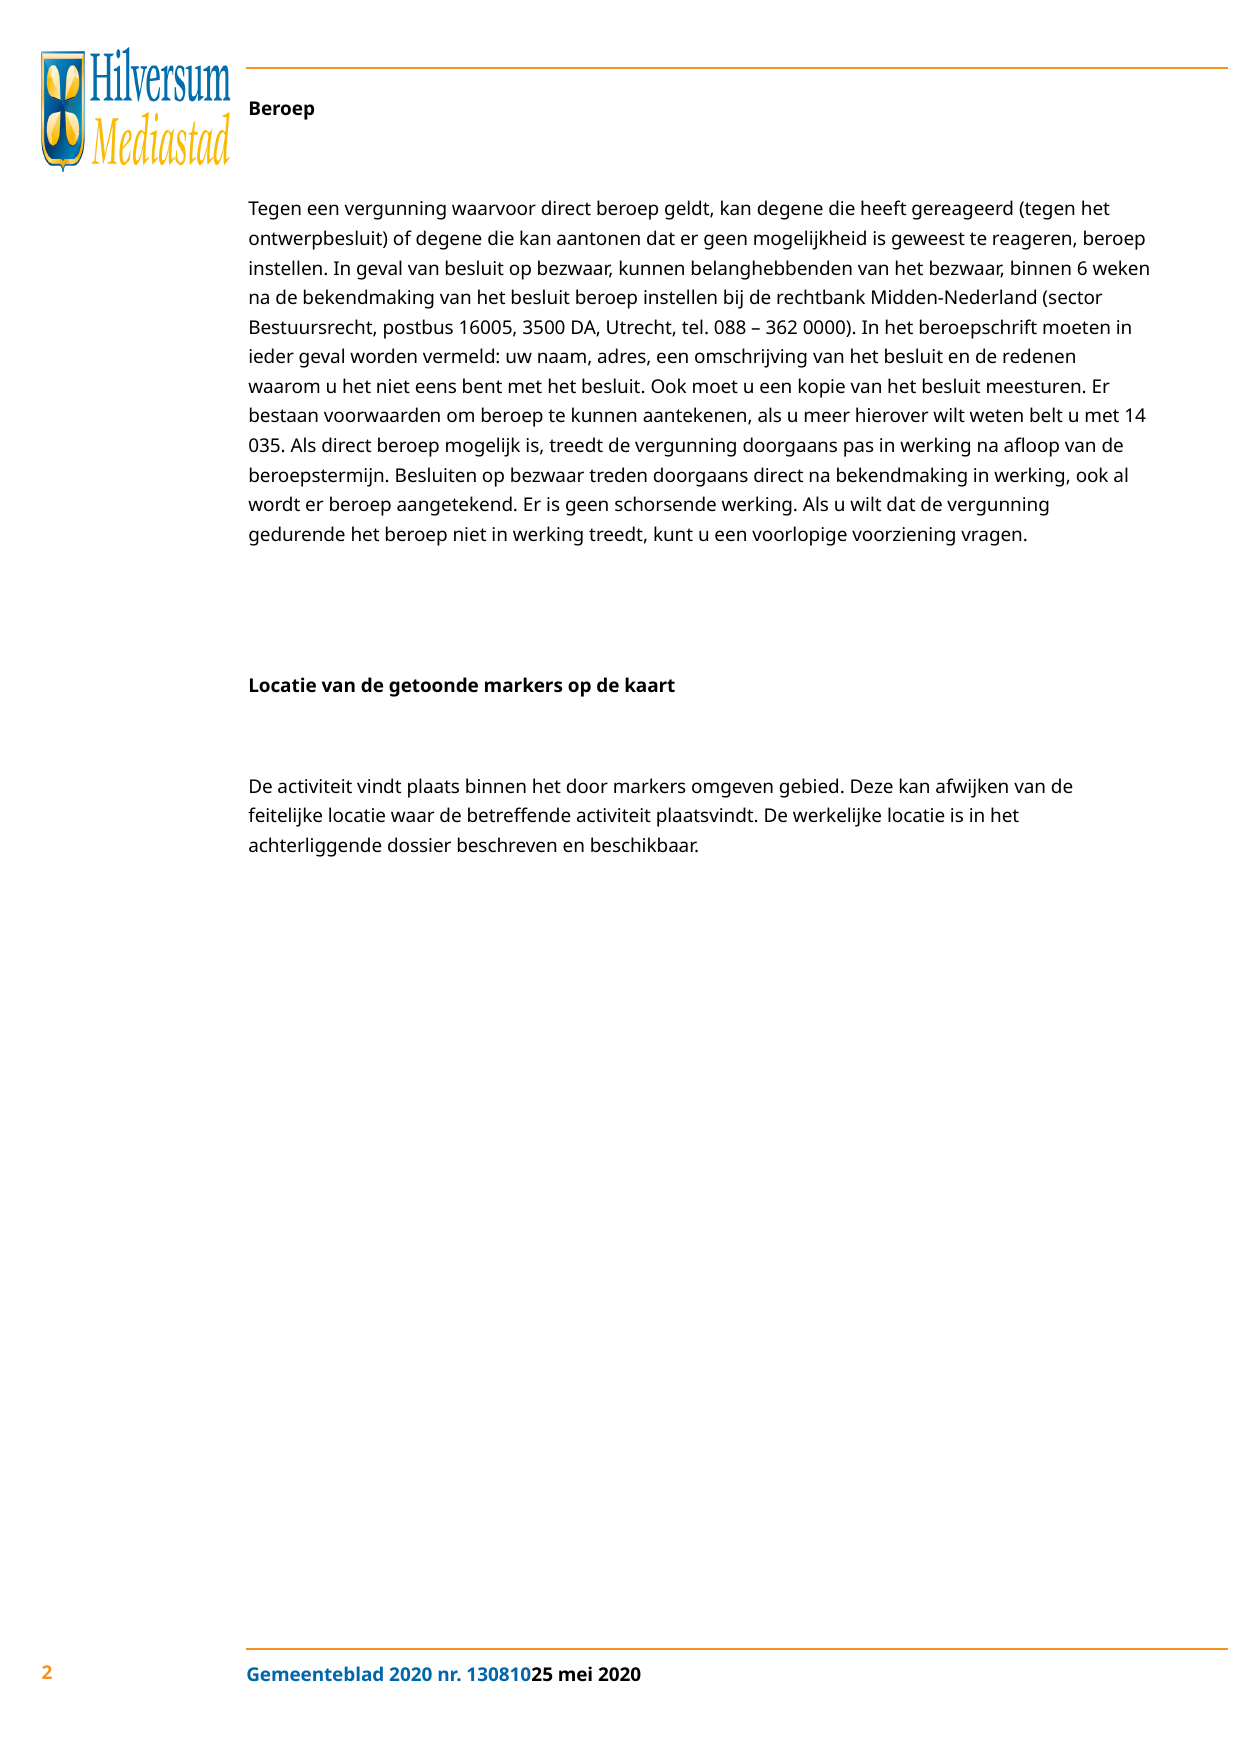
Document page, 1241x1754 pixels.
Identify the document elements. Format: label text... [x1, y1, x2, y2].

picture [41, 47, 231, 172]
text De activiteit vindt plaats binnen het door markers omgeven gebied. Deze kan afwijken van de feitelijke locatie waar de betreffende activiteit plaatsvindt. De werkelijke locatie is in het achterliggende dossier beschreven en beschikbaar. [248, 773, 1152, 858]
text Beroep [248, 95, 1152, 121]
text Tegen een vergunning waarvoor direct beroep geldt, kan degene die heeft gereageerd (tegen het ontwerpbesluit) of degene die kan aantonen dat er geen mogelijkheid is geweest te reageren, beroep instellen. In geval van besluit op bezwaar, kunnen belanghebbenden van het bezwaar, binnen 6 weken na de bekendmaking van het besluit beroep instellen bij de rechtbank Midden-Nederland (sector Bestuursrecht, postbus 16005, 3500 DA, Utrecht, tel. 088 – 362 0000). In het beroepschrift moeten in ieder geval worden vermeld: uw naam, adres, een omschrijving van het besluit en de redenen waarom u het niet eens bent met het besluit. Ook moet u een kopie van het besluit meesturen. Er bestaan voorwaarden om beroep te kunnen aantekenen, als u meer hierover wilt weten belt u met 14 035. Als direct beroep mogelijk is, treedt de vergunning doorgaans pas in werking na afloop van de beroepstermijn. Besluiten op bezwaar treden doorgaans direct na bekendmaking in werking, ook al wordt er beroep aangetekend. Er is geen schorsende werking. Als u wilt dat de vergunning gedurende het beroep niet in werking treedt, kunt u een voorlopige voorziening vragen. [248, 196, 1152, 547]
text Locatie van de getoonde markers op de kaart [248, 672, 1152, 698]
